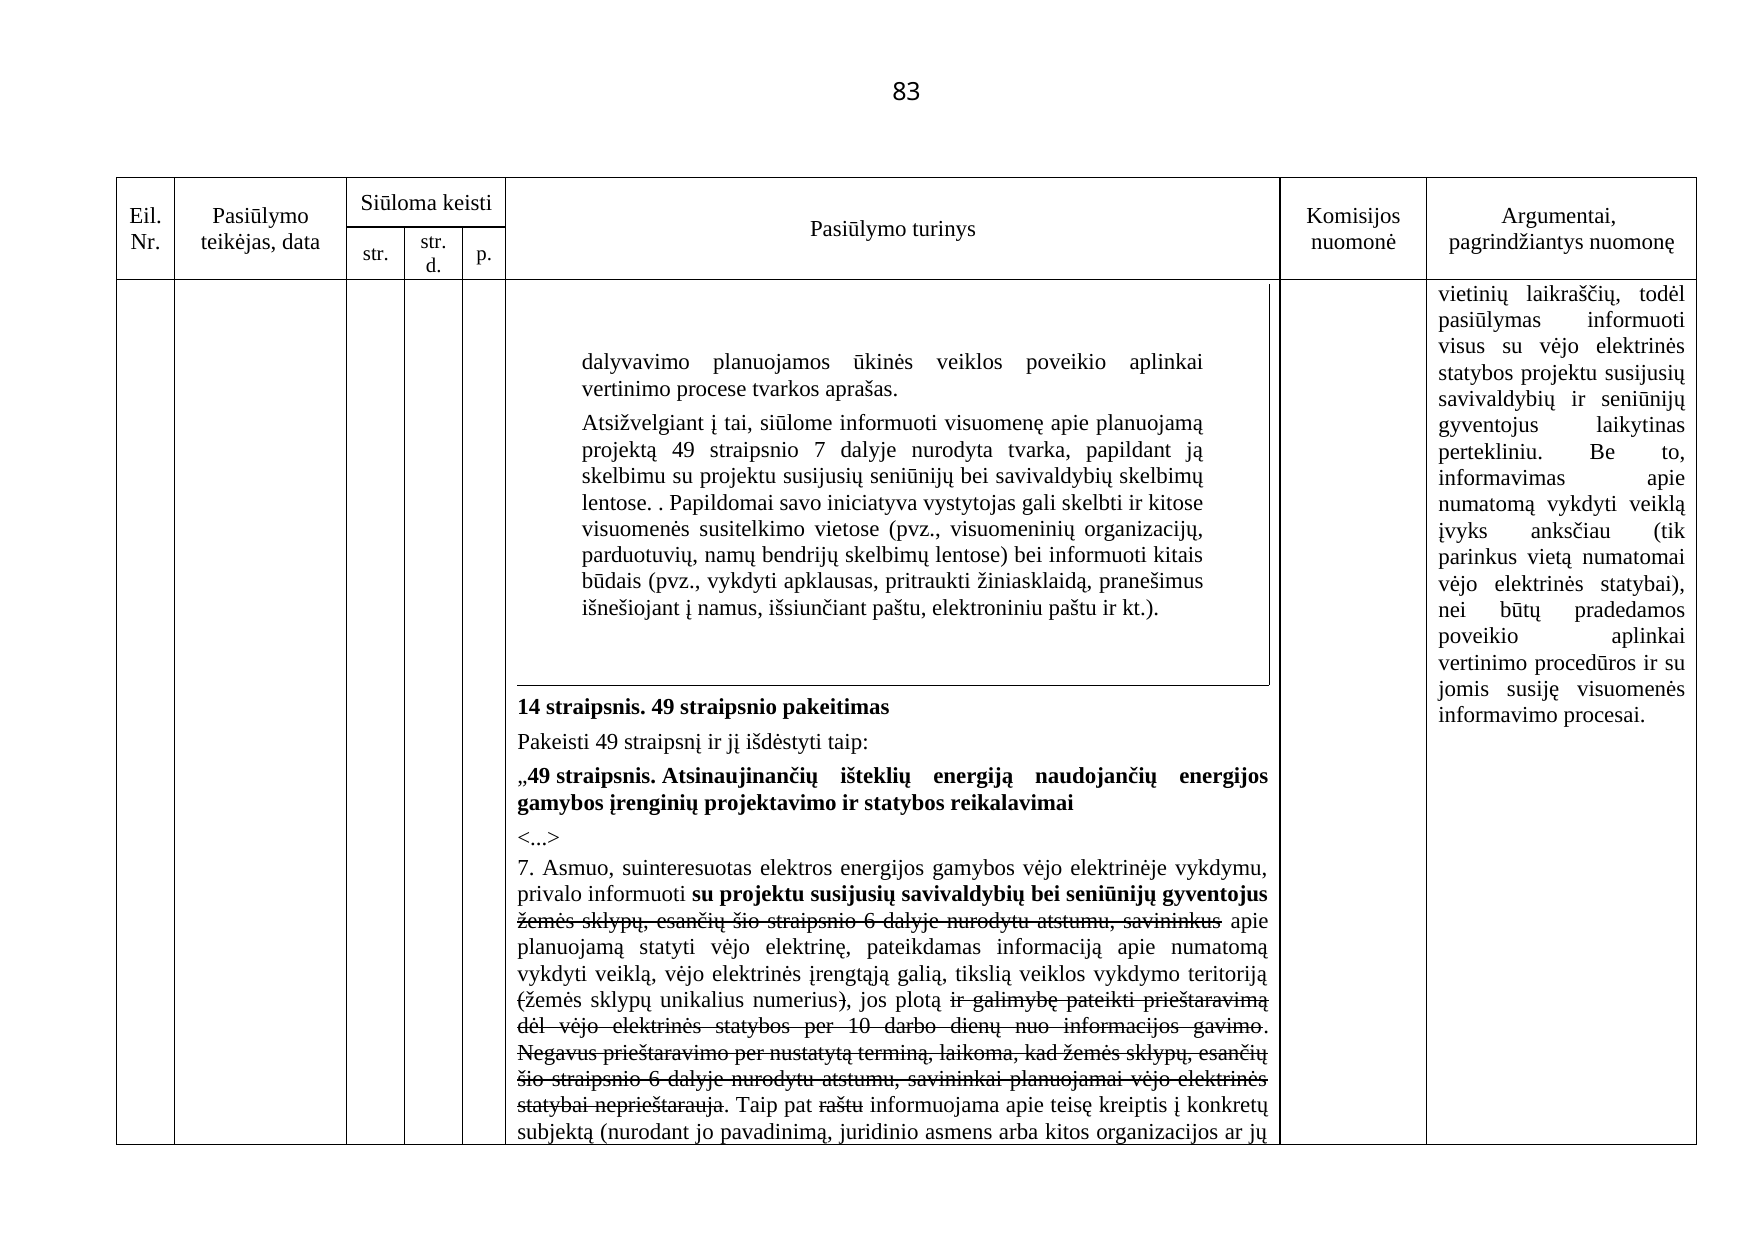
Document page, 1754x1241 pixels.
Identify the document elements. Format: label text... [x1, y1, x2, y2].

table_cell vietinių laikraščių, todėl pasiūlymas informuoti visus su vėjo elektrinės statybos projektu susijusių savivaldybių ir seniūnijų gyventojus laikytinas pertekliniu. Be to, informavimas apie numatomą vykdyti veiklą įvyks anksčiau (tik parinkus vietą numatomai vėjo elektrinės statybai), nei būtų pradedamos poveikio aplinkai vertinimo procedūros ir su jomis susiję visuomenės informavimo procesai. [1427, 280, 1696, 1144]
table_cell str. [347, 228, 404, 279]
table_cell [1281, 280, 1426, 1144]
table_cell p. [463, 228, 505, 279]
table_cell [347, 280, 404, 1144]
table_header Argumentai, pagrindžiantys nuomonę [1427, 178, 1696, 279]
table_cell [463, 280, 505, 1144]
table_cell str. d. [405, 228, 462, 279]
table_cell [175, 280, 346, 1144]
table_header Siūloma keisti [347, 178, 505, 226]
table_cell dalyvavimo planuojamos ūkinės veiklos poveikio aplinkai vertinimo procese tvarkos aprašas. Atsižvelgiant į tai, siūlome informuoti visuomenę apie planuojamą projektą 49 straipsnio 7 dalyje nurodyta tvarka, papildant ją skelbimu su projektu susijusių seniūnijų bei savivaldybių skelbimų lentose. . Papildomai savo iniciatyva vystytojas gali skelbti ir kitose visuomenės susitelkimo vietose (pvz., visuomeninių organizacijų, parduotuvių, namų bendrijų skelbimų lentose) bei informuoti kitais būdais (pvz., vykdyti apklausas, pritraukti žiniasklaidą, pranešimus išnešiojant į namus, išsiunčiant paštu, elektroniniu paštu ir kt.). 14 straipsnis. 49 straipsnio pakeitimas Pakeisti 49 straipsnį ir jį išdėstyti taip: „49 straipsnis. Atsinaujinančių išteklių energiją naudojančių energijos gamybos įrenginių projektavimo ir statybos reikalavimai <...> 7. Asmuo, suinteresuotas elektros energijos gamybos vėjo elektrinėje vykdymu, privalo informuoti su projektu susijusių savivaldybių bei seniūnijų gyventojus žemės sklypų, esančių šio straipsnio 6 dalyje nurodytu atstumu, savininkus apie planuojamą statyti vėjo elektrinę, pateikdamas informaciją apie numatomą vykdyti veiklą, vėjo elektrinės įrengtąją galią, tikslią veiklos vykdymo teritoriją (žemės sklypų unikalius numerius), jos plotą ir galimybę pateikti prieštaravimą dėl vėjo elektrinės statybos per 10 darbo dienų nuo informacijos gavimo. Negavus prieštaravimo per nustatytą terminą, laikoma, kad žemės sklypų, esančių šio straipsnio 6 dalyje nurodytu atstumu, savininkai planuojamai vėjo elektrinės statybai neprieštarauja. Taip pat raštu informuojama apie teisę kreiptis į konkretų subjektą (nurodant jo pavadinimą, juridinio asmens arba kitos organizacijos ar jų [506, 280, 1279, 1144]
table_cell [405, 280, 462, 1144]
table_header Pasiūlymo teikėjas, data [175, 178, 346, 279]
table_cell [117, 280, 174, 1144]
table_header Pasiūlymo turinys [506, 178, 1279, 279]
table_header Eil. Nr. [117, 178, 174, 279]
table_header Komisijos nuomonė [1281, 178, 1426, 279]
